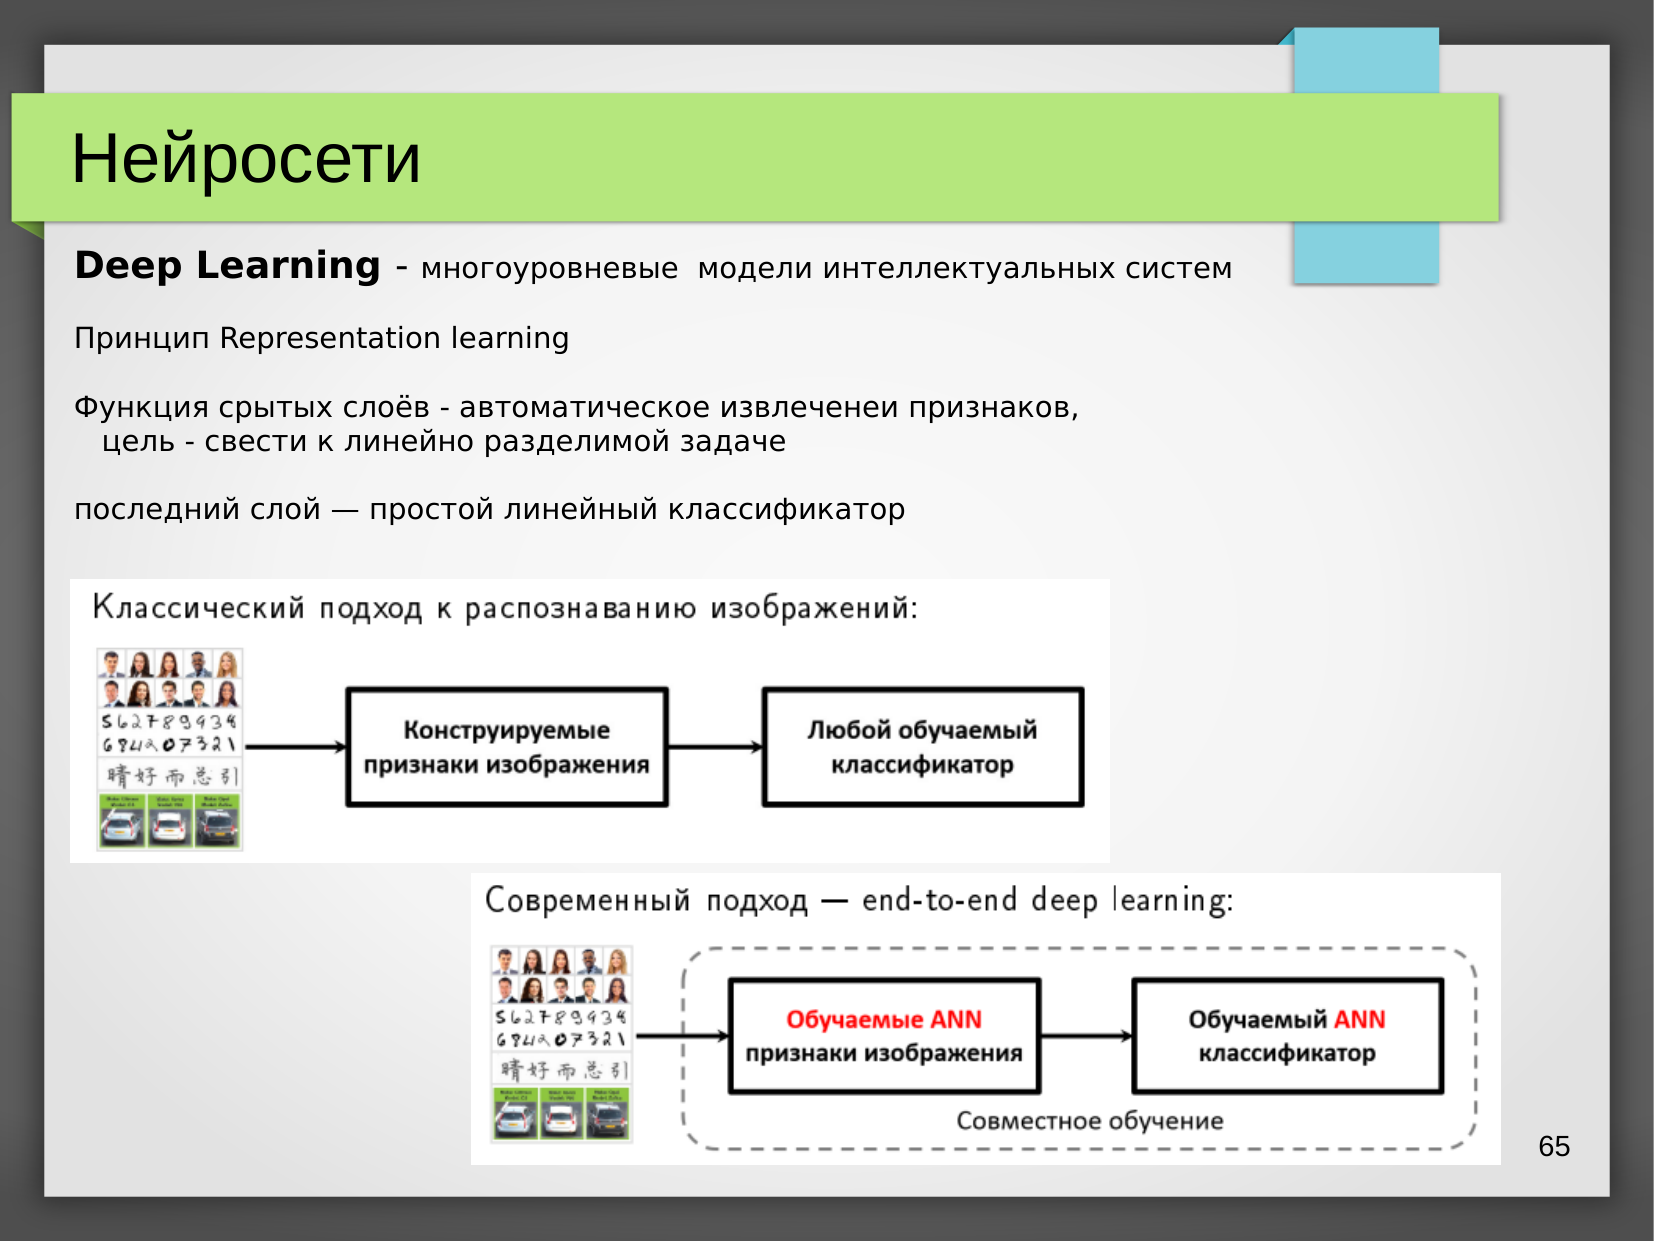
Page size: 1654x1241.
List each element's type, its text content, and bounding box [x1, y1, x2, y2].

picture [0, 0, 1654, 1241]
title Нейросети [70, 118, 1205, 199]
text_box Deep Learning - многоуровневые модели интеллектуальных систем Принцип Representation learning Функция срытых слоёв - автоматическое извлеченеи признаков, цель - свести к линейно разделимой задаче последний слой — простой линейный классификатор [59, 236, 1323, 535]
